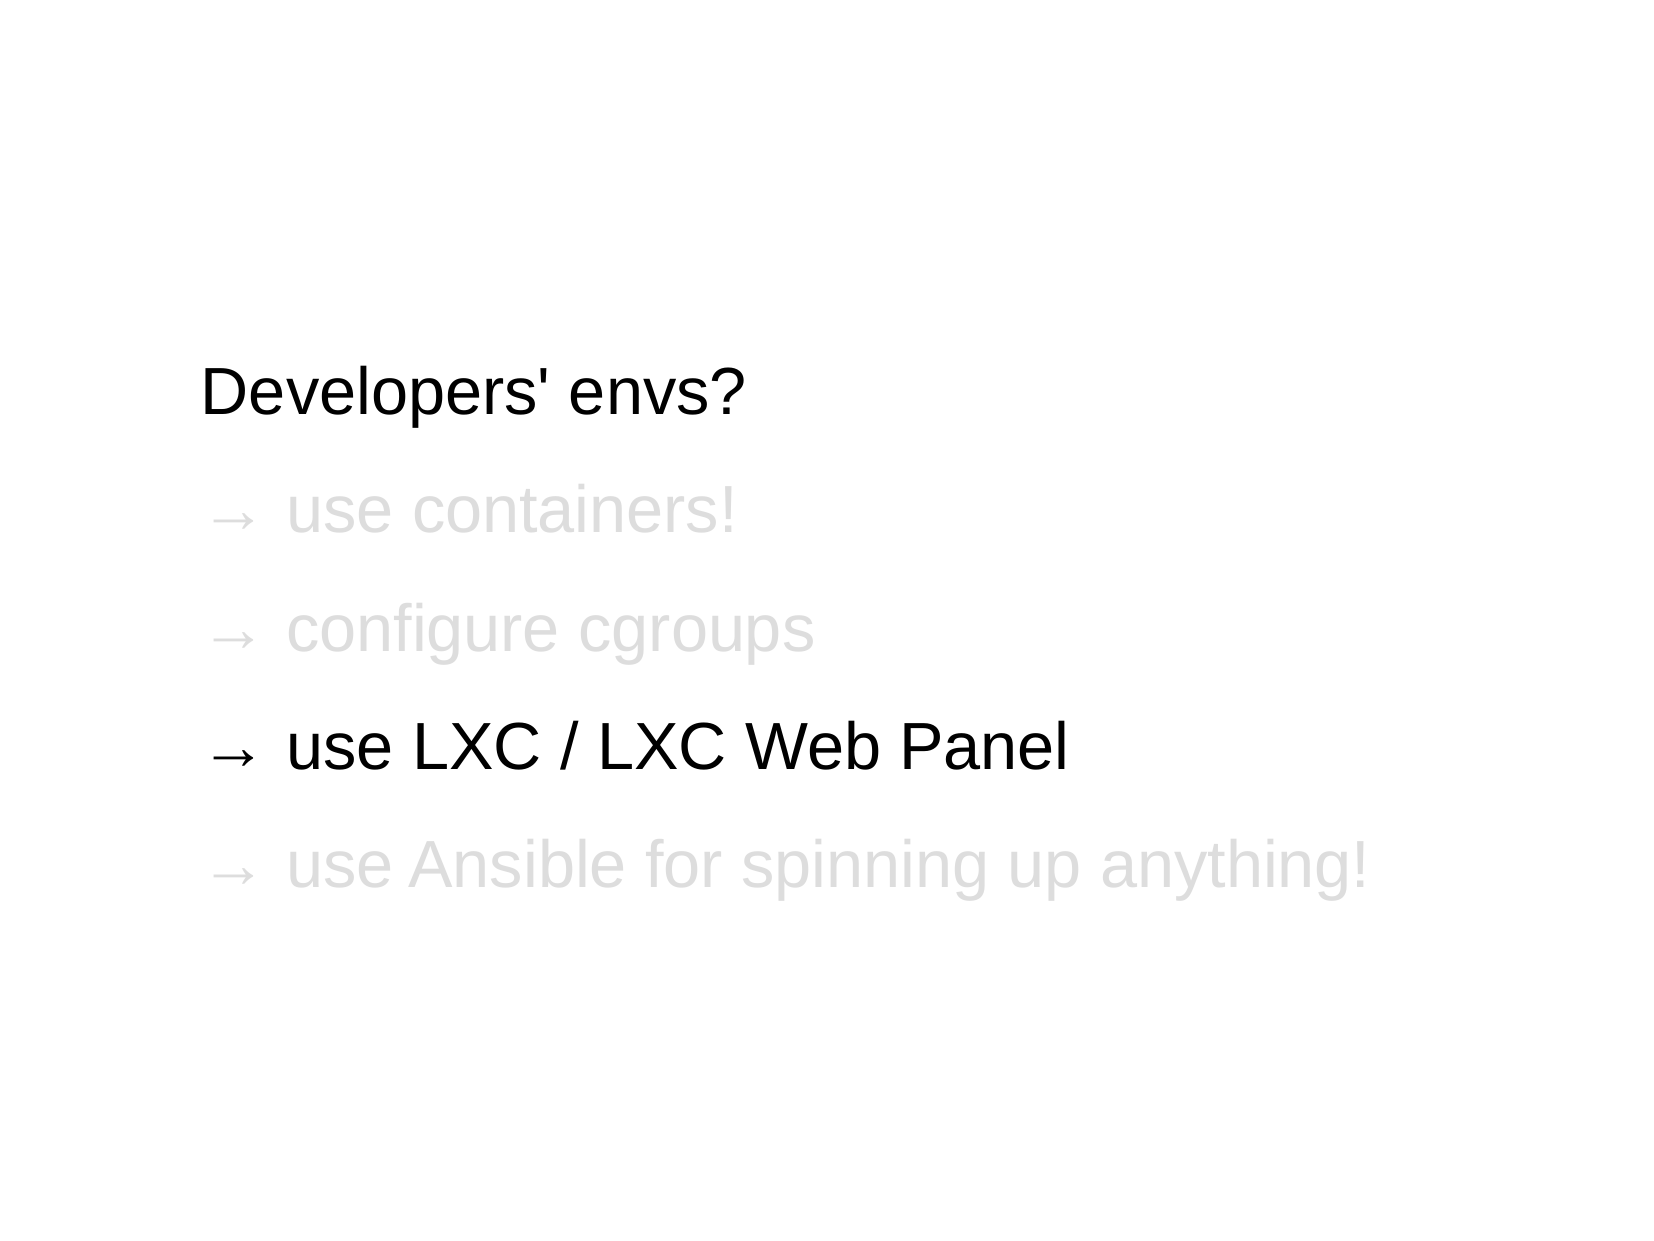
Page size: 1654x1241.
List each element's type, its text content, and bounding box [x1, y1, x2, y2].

text_box Developers' envs? → use containers! → configure cgroups → use LXC / LXC Web Panel → use Ansible for spinning up anything! [186, 309, 1654, 991]
